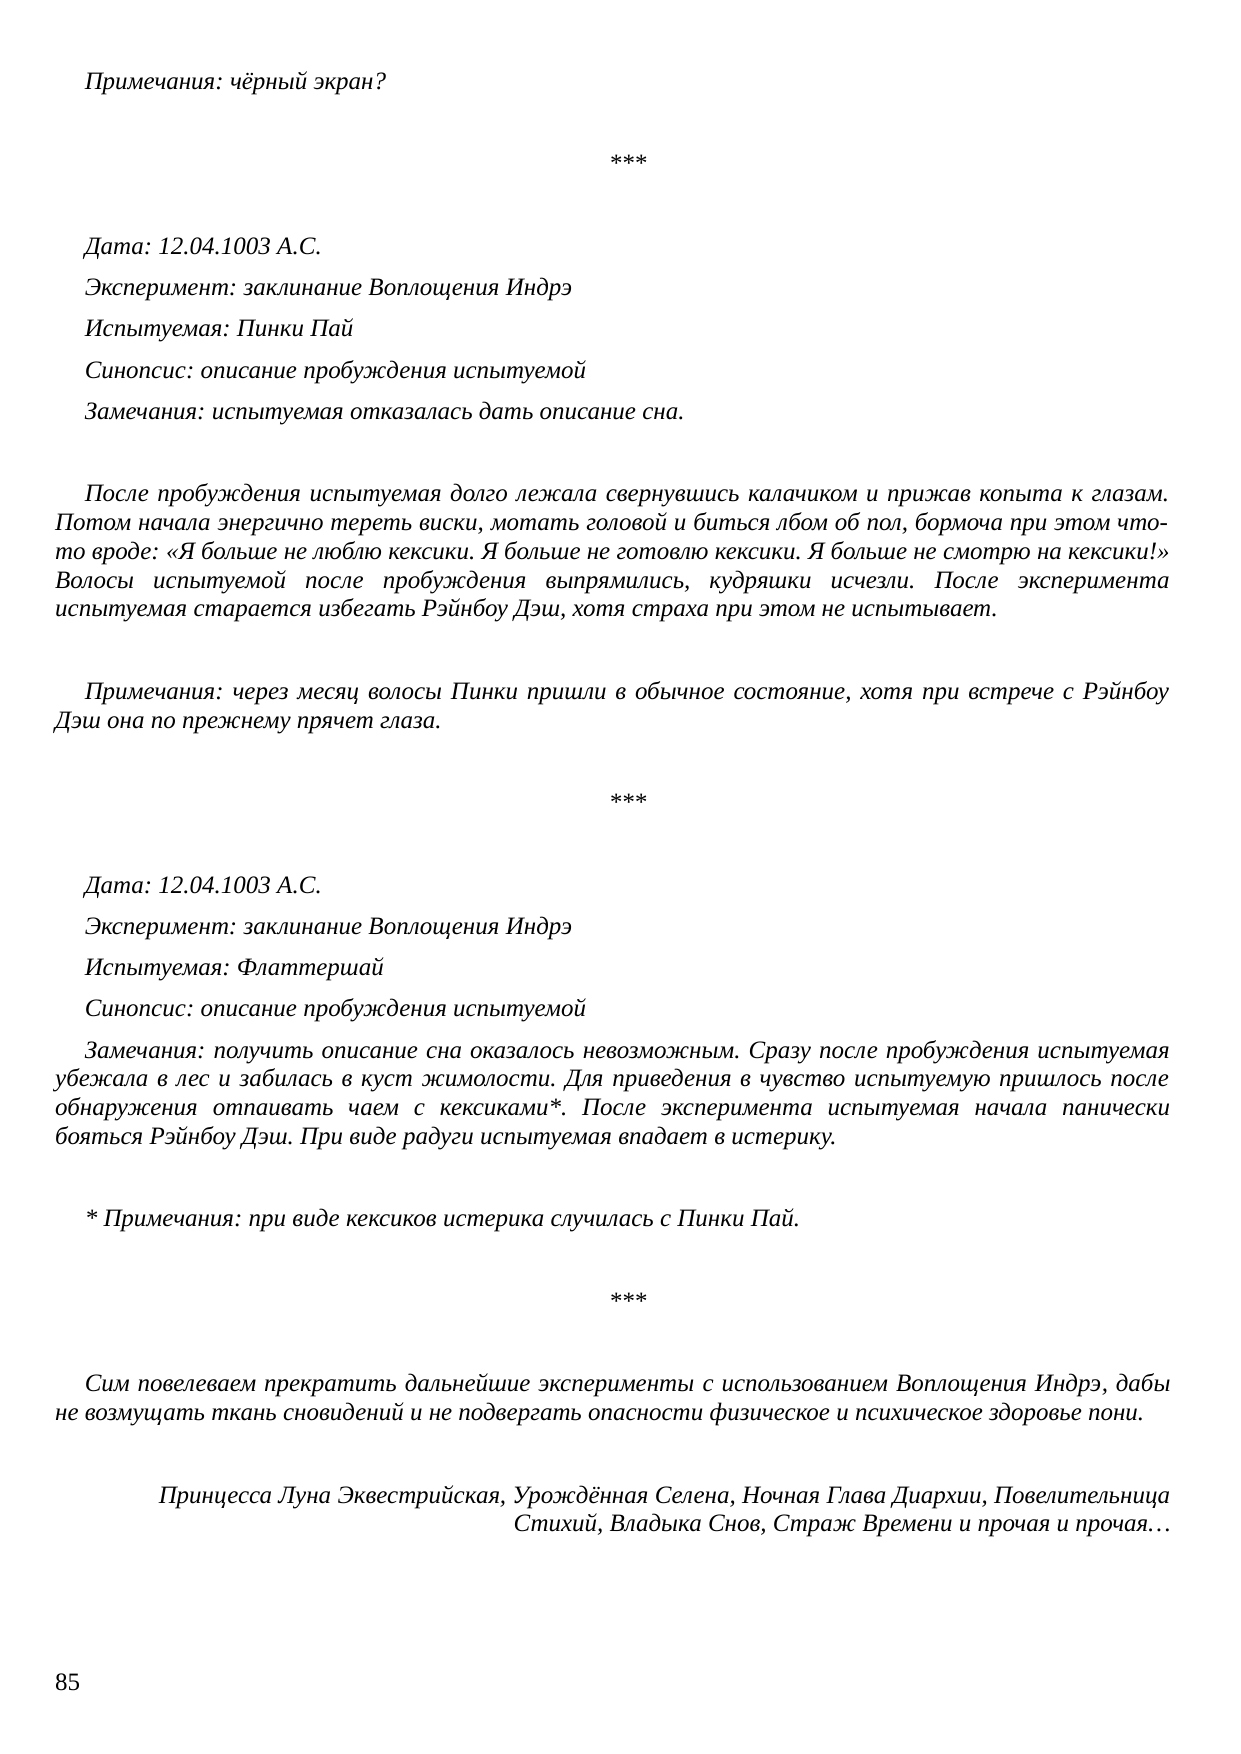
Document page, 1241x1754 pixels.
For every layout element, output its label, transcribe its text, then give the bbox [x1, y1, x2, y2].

text Принцесса Луна Эквестрийская, Урождённая Селена, Ночная Глава Диархии, Повелительница Стихий, Владыка Снов, Страж Времени и прочая и прочая… [55, 1480, 1173, 1537]
text Замечания: испытуемая отказалась дать описание сна. [55, 396, 1173, 425]
text *** [55, 787, 1173, 816]
text Дата: 12.04.1003 А.С. [55, 870, 1173, 898]
text *** [55, 1286, 1173, 1315]
text Синопсис: описание пробуждения испытуемой [55, 355, 1173, 383]
text Синопсис: описание пробуждения испытуемой [55, 993, 1173, 1022]
text Примечания: через месяц волосы Пинки пришли в обычное состояние, хотя при встрече с Рэйнбоу Дэш она по прежнему прячет глаза. [55, 676, 1173, 733]
text Испытуемая: Флаттершай [55, 952, 1173, 981]
text * Примечания: при виде кексиков истерика случилась с Пинки Пай. [55, 1203, 1173, 1232]
text Эксперимент: заклинание Воплощения Индрэ [55, 272, 1173, 301]
text Примечания: чёрный экран? [55, 66, 1173, 95]
text Сим повелеваем прекратить дальнейшие эксперименты с использованием Воплощения Индрэ, дабы не возмущать ткань сновидений и не подвергать опасности физическое и психическое здоровье пони. [55, 1368, 1173, 1426]
text Эксперимент: заклинание Воплощения Индрэ [55, 911, 1173, 940]
text После пробуждения испытуемая долго лежала свернувшись калачиком и прижав копыта к глазам. Потом начала энергично тереть виски, мотать головой и биться лбом об пол, бормоча при этом что-то вроде: «Я больше не люблю кексики. Я больше не готовлю кексики. Я больше не смотрю на кексики!» Волосы испытуемой после пробуждения выпрямились, кудряшки исчезли. После эксперимента испытуемая старается избегать Рэйнбоу Дэш, хотя страха при этом не испытывает. [55, 478, 1173, 622]
text *** [55, 148, 1173, 177]
text Замечания: получить описание сна оказалось невозможным. Сразу после пробуждения испытуемая убежала в лес и забилась в куст жимолости. Для приведения в чувство испытуемую пришлось после обнаружения отпаивать чаем с кексиками*. После эксперимента испытуемая начала панически бояться Рэйнбоу Дэш. При виде радуги испытуемая впадает в истерику. [55, 1035, 1173, 1150]
text Дата: 12.04.1003 А.С. [55, 231, 1173, 260]
text Испытуемая: Пинки Пай [55, 313, 1173, 342]
